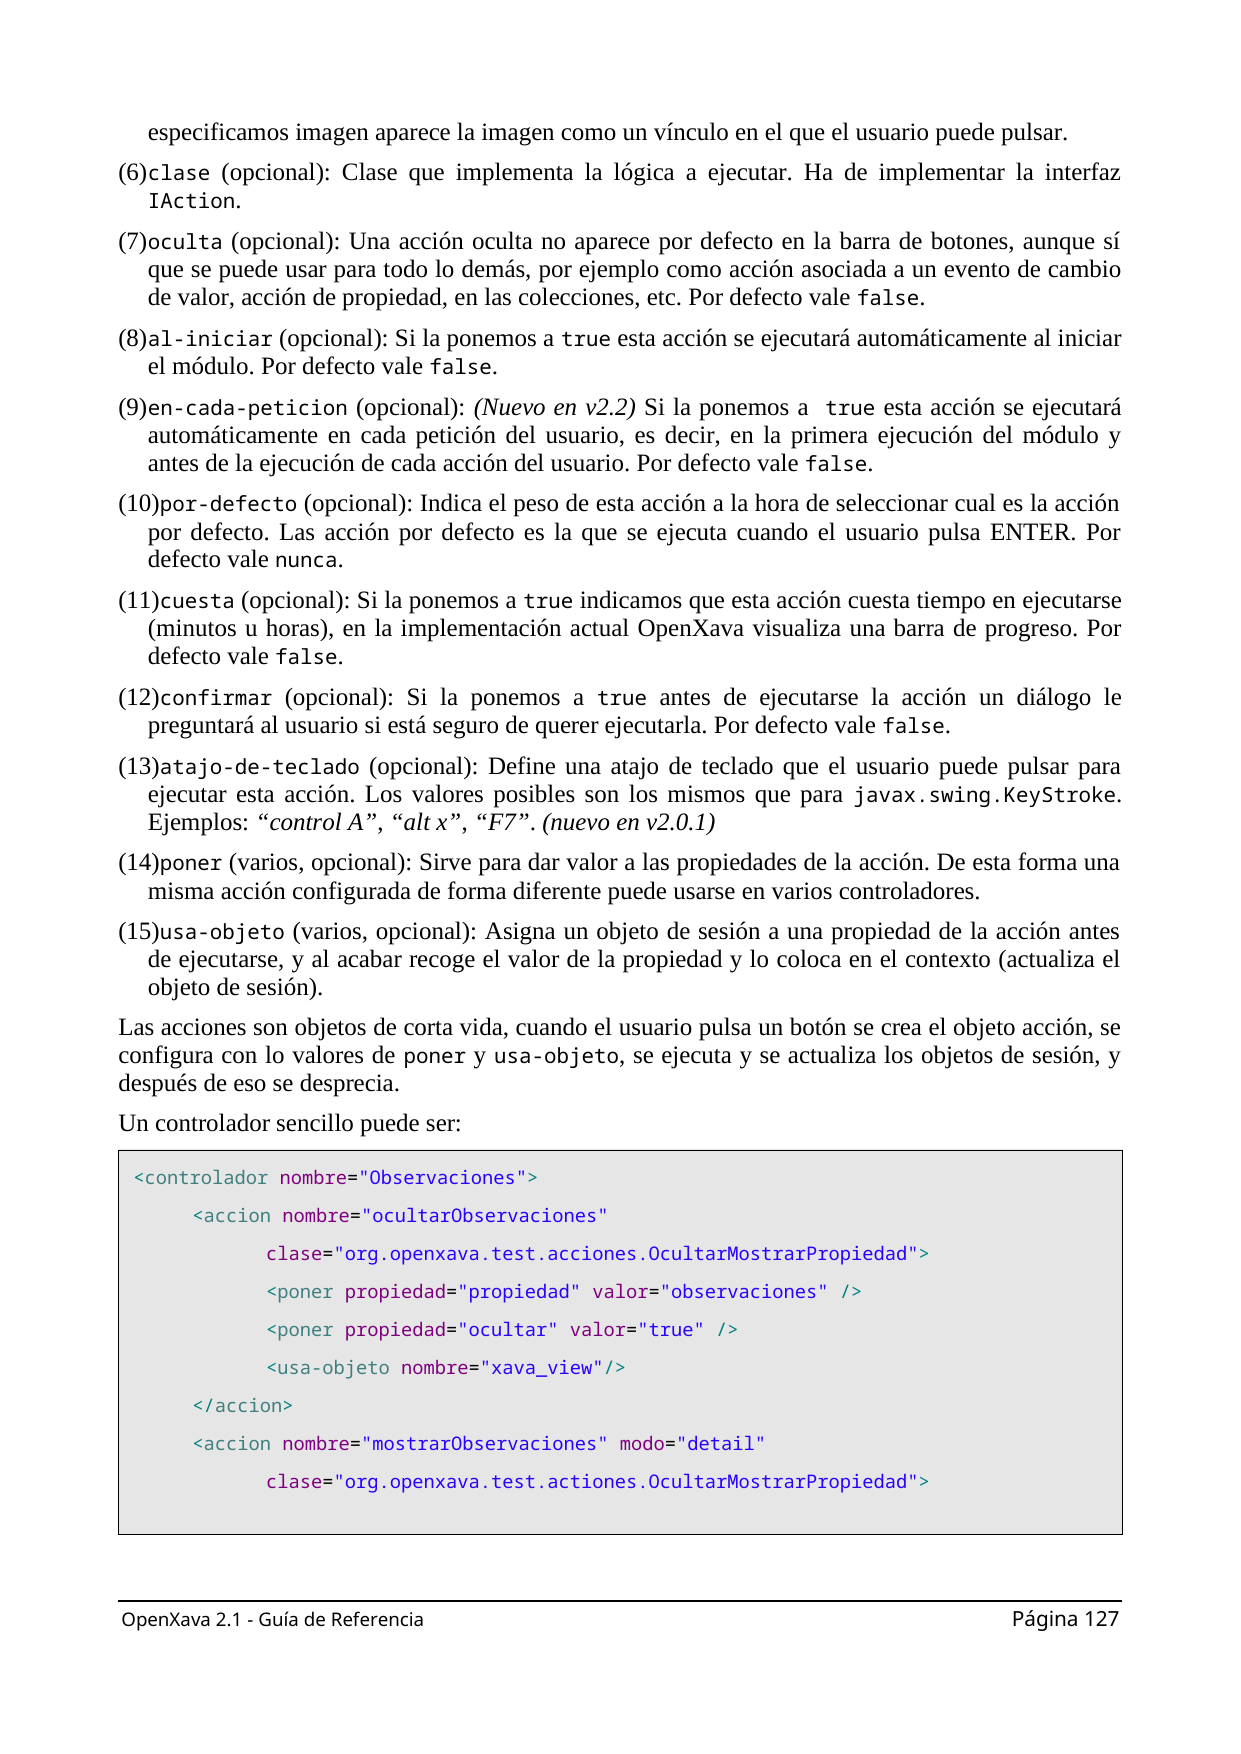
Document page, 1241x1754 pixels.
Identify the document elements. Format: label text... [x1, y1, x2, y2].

list por-defecto (opcional): Indica el peso de esta acción a la hora de seleccionar cual es la acción por defecto. Las acción por defecto es la que se ejecuta cuando el usuario pulsa ENTER. Por defecto vale nunca. [118, 489, 1122, 574]
text clase="org.openxava.test.acciones.OcultarMostrarPropiedad"> [119, 1226, 1122, 1263]
list en-cada-peticion (opcional): (Nuevo en v2.2) Si la ponemos a true esta acción se ejecutará automáticamente en cada petición del usuario, es decir, en la primera ejecución del módulo y antes de la ejecución de cada acción del usuario. Por defecto vale false. [118, 393, 1122, 477]
text clase="org.openxava.test.actiones.OcultarMostrarPropiedad"> [119, 1454, 1122, 1534]
list al-iniciar (opcional): Si la ponemos a true esta acción se ejecutará automáticamente al iniciar el módulo. Por defecto vale false. [118, 324, 1122, 380]
list clase (opcional): Clase que implementa la lógica a ejecutar. Ha de implementar la interfaz IAction. [118, 158, 1122, 215]
text </accion> [119, 1378, 1122, 1416]
list usa-objeto (varios, opcional): Asigna un objeto de sesión a una propiedad de la acción antes de ejecutarse, y al acabar recoge el valor de la propiedad y lo coloca en el contexto (actualiza el objeto de sesión). [118, 917, 1122, 1001]
list oculta (opcional): Una acción oculta no aparece por defecto en la barra de botones, aunque sí que se puede usar para todo lo demás, por ejemplo como acción asociada a un evento de cambio de valor, acción de propiedad, en las colecciones, etc. Por defecto vale false. [118, 227, 1122, 311]
text <usa-objeto nombre="xava_view"/> [119, 1339, 1122, 1378]
list cuesta (opcional): Si la ponemos a true indicamos que esta acción cuesta tiempo en ejecutarse (minutos u horas), en la implementación actual OpenXava visualiza una barra de progreso. Por defecto vale false. [118, 586, 1122, 670]
list atajo-de-teclado (opcional): Define una atajo de teclado que el usuario puede pulsar para ejecutar esta acción. Los valores posibles son los mismos que para javax.swing.KeyStroke. Ejemplos: “control A”, “alt x”, “F7”. (nuevo en v2.0.1) [118, 752, 1122, 836]
text <controlador nombre="Observaciones"> [119, 1151, 1122, 1187]
text <accion nombre="ocultarObservaciones" [119, 1187, 1122, 1226]
text <accion nombre="mostrarObservaciones" modo="detail" [119, 1416, 1122, 1454]
list poner (varios, opcional): Sirve para dar valor a las propiedades de la acción. De esta forma una misma acción configurada de forma diferente puede usarse en varios controladores. [118, 848, 1122, 904]
text <poner propiedad="propiedad" valor="observaciones" /> [119, 1263, 1122, 1302]
text <poner propiedad="ocultar" valor="true" /> [119, 1302, 1122, 1339]
text Las acciones son objetos de corta vida, cuando el usuario pulsa un botón se crea el objeto acción, se configura con lo valores de poner y usa-objeto, se ejecuta y se actualiza los objetos de sesión, y después de eso se desprecia. [118, 1013, 1122, 1097]
list especificamos imagen aparece la imagen como un vínculo en el que el usuario puede pulsar. [118, 118, 1122, 146]
text Un controlador sencillo puede ser: [118, 1109, 1122, 1137]
list confirmar (opcional): Si la ponemos a true antes de ejecutarse la acción un diálogo le preguntará al usuario si está seguro de querer ejecutarla. Por defecto vale false. [118, 683, 1122, 739]
